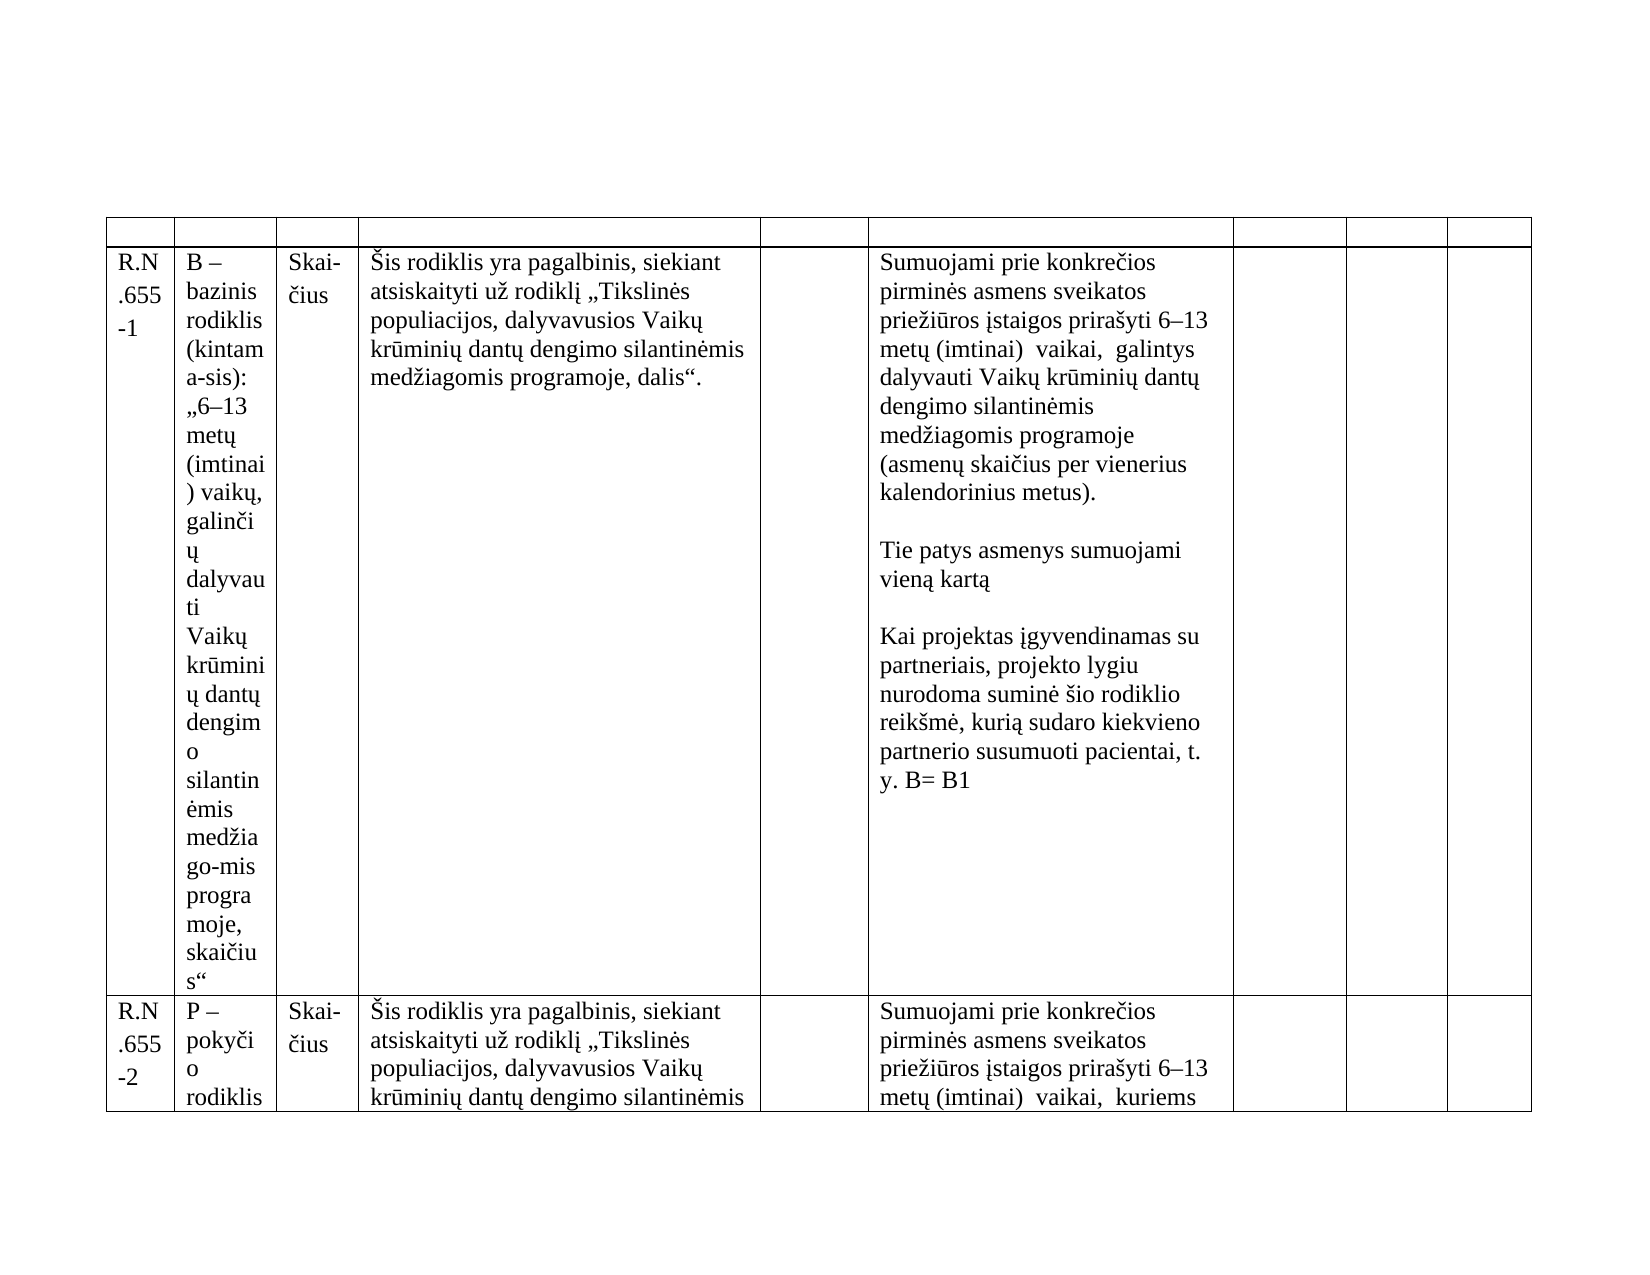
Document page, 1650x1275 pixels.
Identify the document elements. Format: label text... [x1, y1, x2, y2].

table_cell [1448, 996, 1531, 1111]
table_cell P – pokyčio rodiklis [175, 996, 276, 1111]
table_cell R.N.655-1 [107, 248, 174, 995]
table_cell Skai-čius [277, 248, 358, 995]
table_cell [761, 996, 868, 1111]
table_cell Šis rodiklis yra pagalbinis, siekiant atsiskaityti už rodiklį „Tikslinės populiacijos, dalyvavusios Vaikų krūminių dantų dengimo silantinėmis medžiagomis programoje, dalis“. [359, 248, 760, 995]
table_cell Sumuojami prie konkrečios pirminės asmens sveikatos priežiūros įstaigos prirašyti 6–13 metų (imtinai) vaikai, kuriems [869, 996, 1233, 1111]
table_cell [761, 218, 868, 246]
table_cell [1347, 248, 1447, 995]
table_cell [1234, 248, 1346, 995]
table_cell [175, 218, 276, 246]
table_cell [277, 218, 358, 246]
table_cell B – bazinis rodiklis (kintama-sis): „6–13 metų (imtinai) vaikų, galinčių dalyvauti Vaikų krūminių dantų dengimo silantinėmis medžiago-mis programoje, skaičius“ [175, 248, 276, 995]
table_cell [107, 218, 174, 246]
table_cell Šis rodiklis yra pagalbinis, siekiant atsiskaityti už rodiklį „Tikslinės populiacijos, dalyvavusios Vaikų krūminių dantų dengimo silantinėmis [359, 996, 760, 1111]
table_cell Sumuojami prie konkrečios pirminės asmens sveikatos priežiūros įstaigos prirašyti 6–13 metų (imtinai) vaikai, galintys dalyvauti Vaikų krūminių dantų dengimo silantinėmis medžiagomis programoje (asmenų skaičius per vienerius kalendorinius metus). Tie patys asmenys sumuojami vieną kartą Kai projektas įgyvendinamas su partneriais, projekto lygiu nurodoma suminė šio rodiklio reikšmė, kurią sudaro kiekvieno partnerio susumuoti pacientai, t. y. B= B1 [869, 248, 1233, 995]
table_cell Skai-čius [277, 996, 358, 1111]
table_cell [869, 218, 1233, 246]
table_cell [1448, 248, 1531, 995]
table_cell [761, 248, 868, 995]
table_cell [1347, 996, 1447, 1111]
table_cell R.N.655-2 [107, 996, 174, 1111]
table_cell [1234, 996, 1346, 1111]
